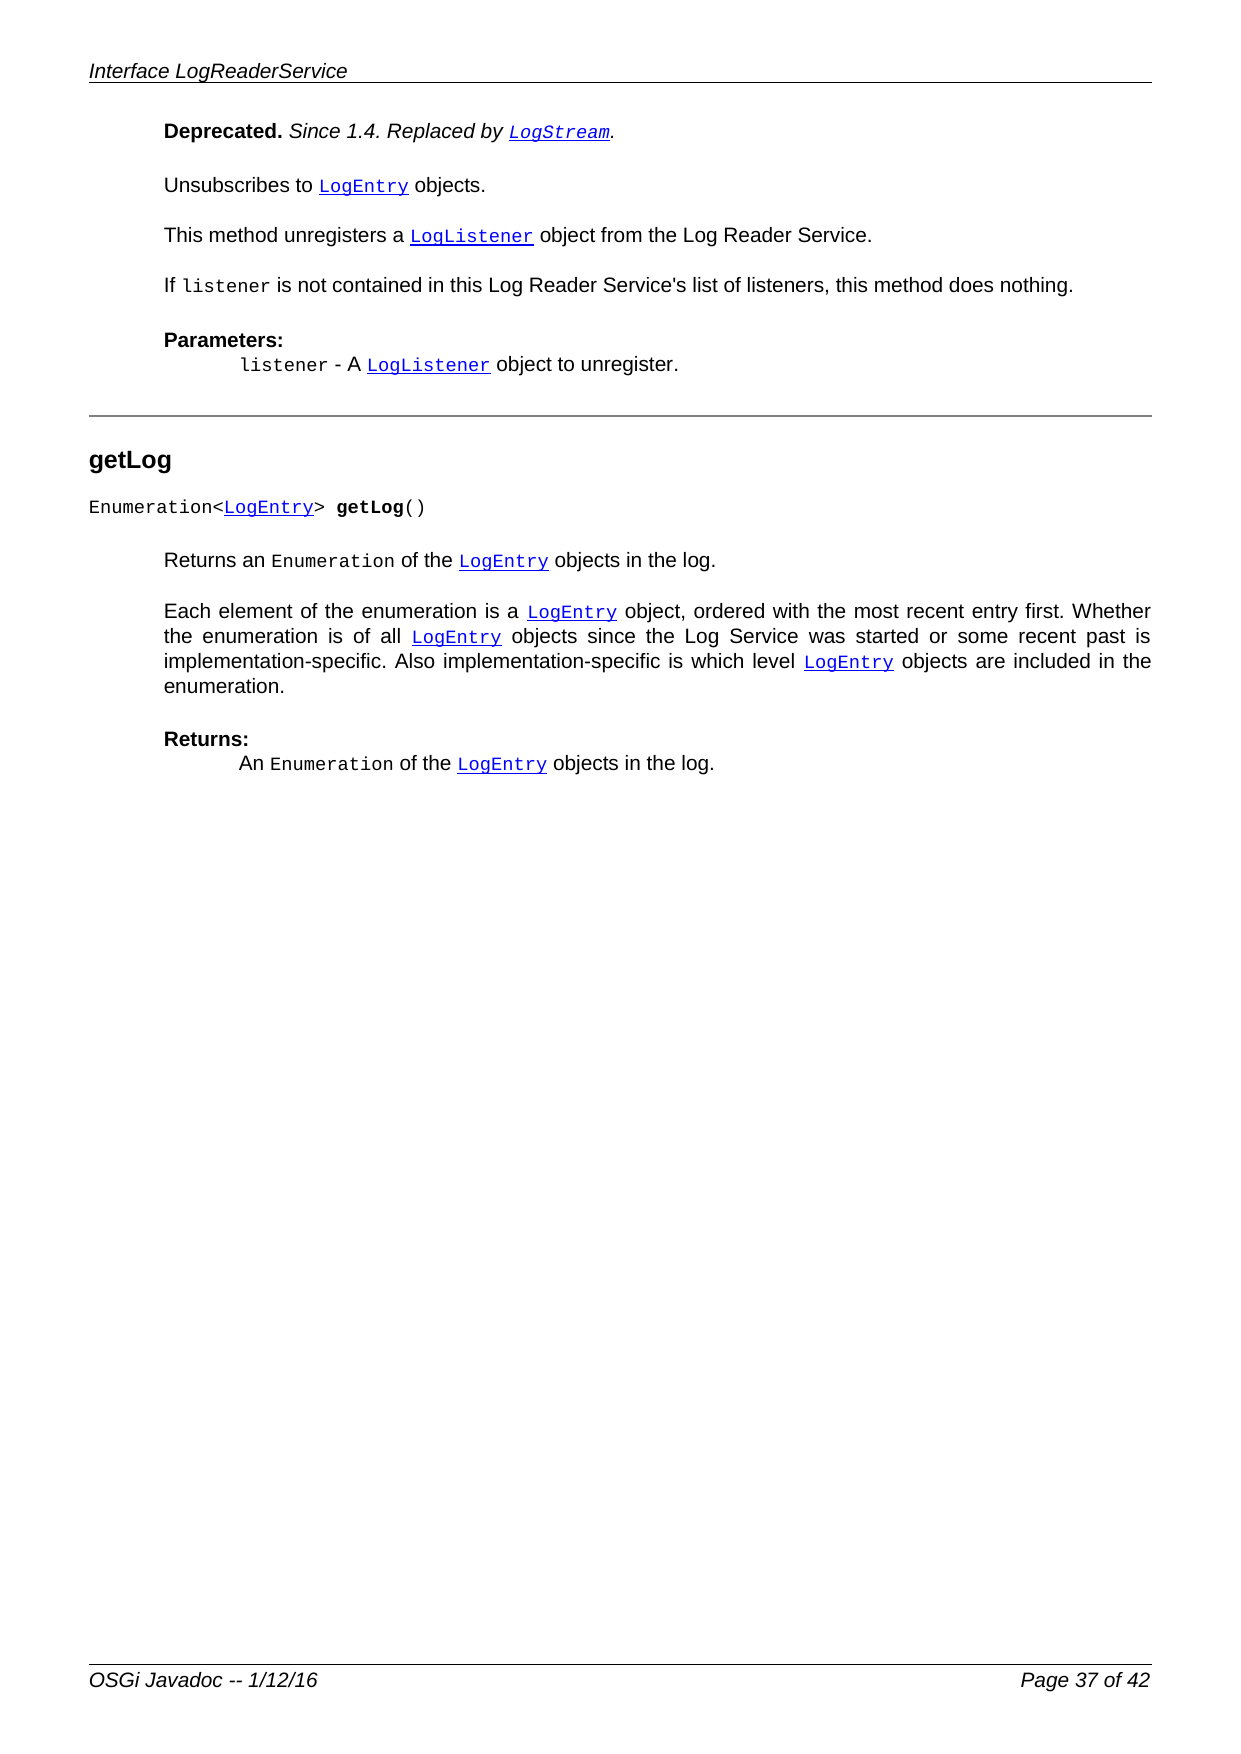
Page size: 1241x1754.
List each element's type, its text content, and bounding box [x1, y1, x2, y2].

text Unsubscribes to LogEntry objects. [163, 173, 1152, 198]
text This method unregisters a LogListener object from the Log Reader Service. [163, 223, 1152, 248]
text Returns an Enumeration of the LogEntry objects in the log. [163, 548, 1152, 573]
text Returns: [163, 727, 1152, 751]
text If listener is not contained in this Log Reader Service's list of listeners, this method does nothing. [163, 273, 1152, 298]
text Enumeration<LogEntry> getLog() [88, 498, 1152, 519]
text Each element of the enumeration is a LogEntry object, ordered with the most recent entry first. Whether the enumeration is of all LogEntry objects since the Log Service was started or some recent past is implementation-specific. Also implementation-specific is which level LogEntry objects are included in the enumeration. [163, 598, 1152, 698]
text Parameters: [163, 328, 1152, 352]
text An Enumeration of the LogEntry objects in the log. [238, 751, 1152, 776]
subtitle getLog [88, 445, 1152, 474]
text listener - A LogListener object to unregister. [238, 352, 1152, 377]
text Deprecated. Since 1.4. Replaced by LogStream. [163, 118, 1152, 144]
